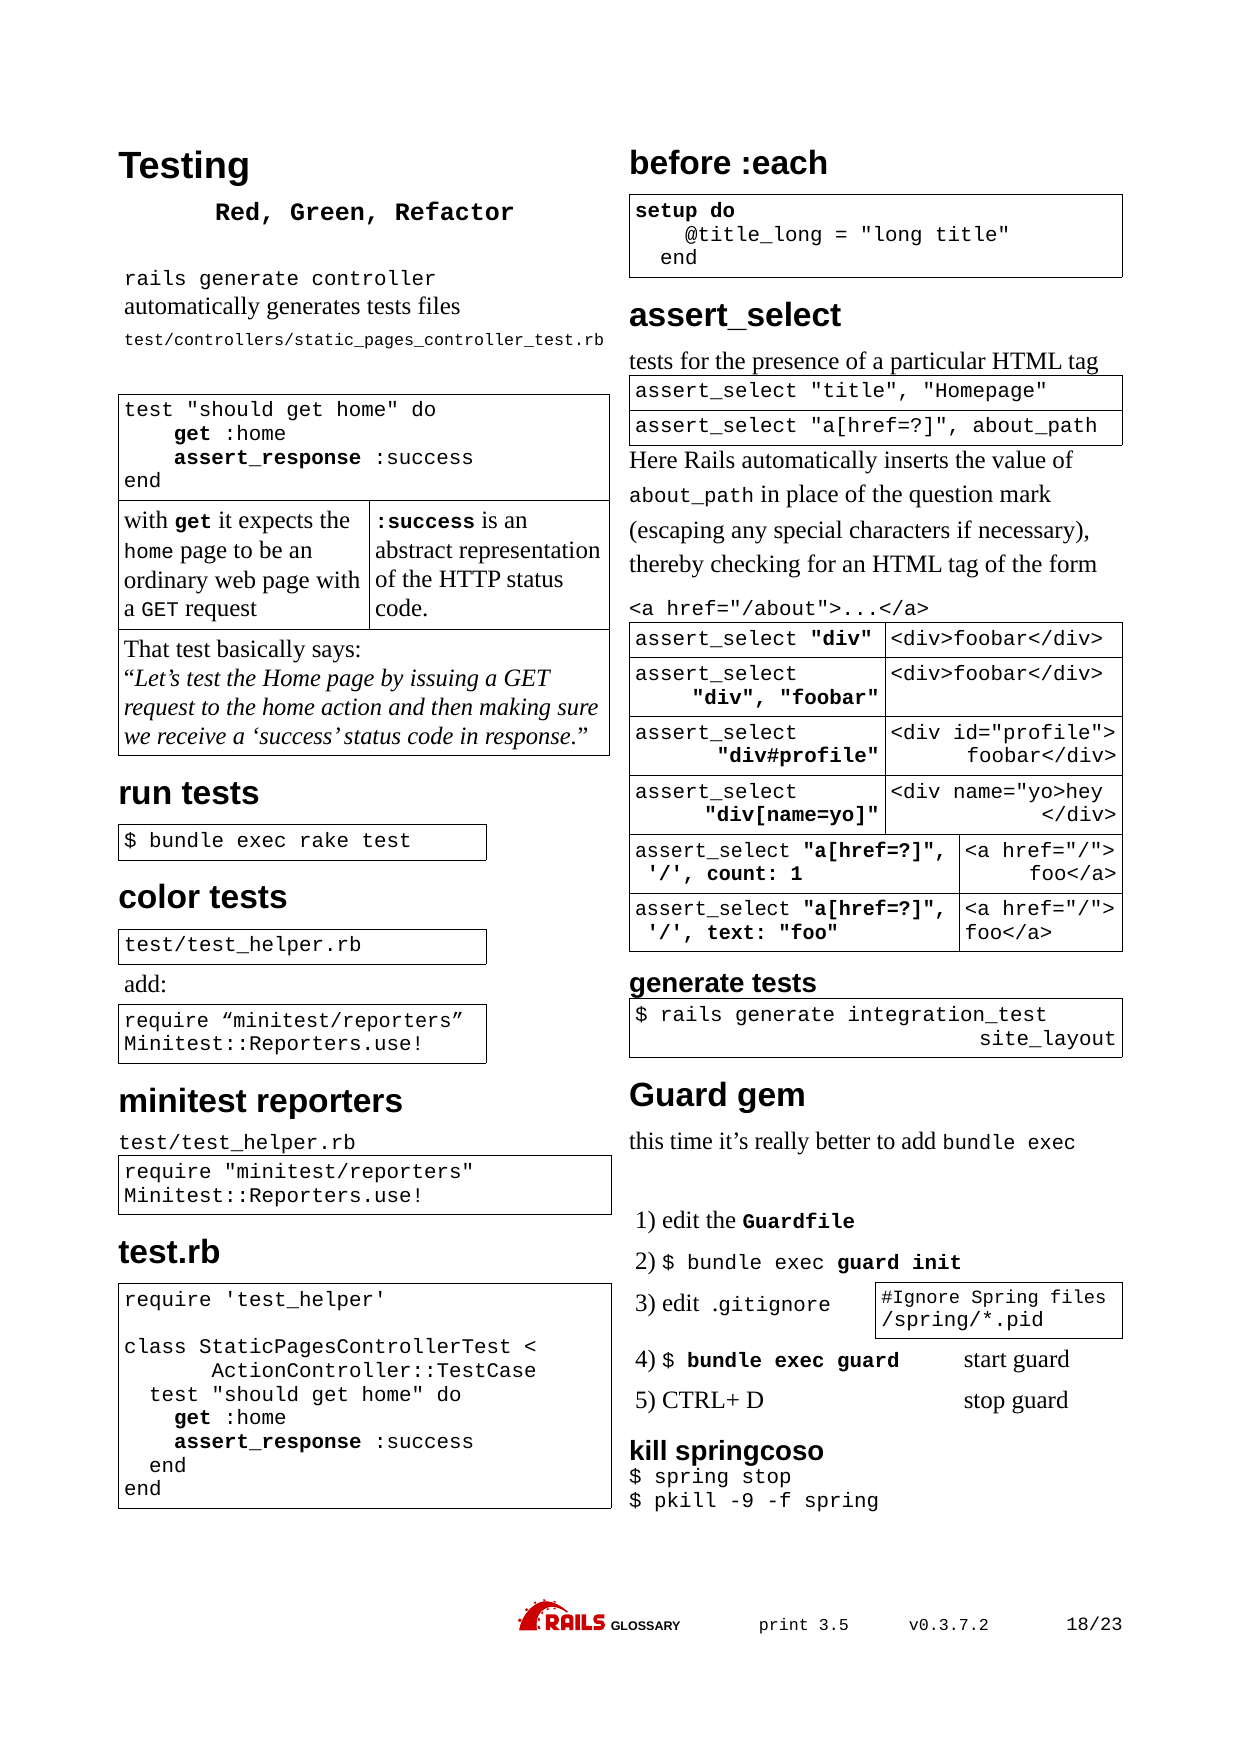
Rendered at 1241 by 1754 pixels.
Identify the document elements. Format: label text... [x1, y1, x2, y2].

table_cell require “minitest/reporters” Minitest::Reporters.use! [119, 1005, 486, 1063]
table_cell assert_select "a[href=?]", '/', count: 1 [630, 835, 959, 893]
table_cell <div id="profile"> foobar</div> [886, 717, 1122, 775]
subtitle before :each [629, 143, 1122, 182]
table_header assert_select "div" [630, 623, 885, 657]
table_cell 3) edit .gitignore [629, 1282, 875, 1338]
table_cell stop guard [958, 1379, 1122, 1419]
table_cell <a href="/"> foo</a> [960, 835, 1122, 893]
subtitle generate tests [629, 966, 1122, 998]
text tests for the presence of a particular HTML tag [629, 346, 1122, 374]
table_header $ rails generate integration_test site_layout [630, 999, 1122, 1057]
table_cell assert_select "div[name=yo]" [630, 776, 885, 834]
text <a href="/about">...</a> [629, 598, 1122, 622]
table_cell assert_select "a[href=?]", '/', text: "foo" [630, 894, 959, 951]
table_cell 2) $ bundle exec guard init [629, 1241, 1122, 1282]
table_cell 5) CTRL+ D [629, 1379, 958, 1419]
table_header require "minitest/reporters" Minitest::Reporters.use! [119, 1156, 611, 1214]
table_header <div>foobar</div> [886, 623, 1122, 657]
text this time it’s really better to add bundle exec [629, 1126, 1122, 1156]
subtitle minitest reporters [118, 1081, 611, 1119]
subtitle Testing [118, 143, 611, 187]
table_cell test/controllers/static_pages_controller_test.rb [118, 326, 611, 356]
table_header test "should get home" do get :home assert_response :success end [119, 395, 609, 500]
text Here Rails automatically inserts the value of about_path in place of the question mark (escaping any special characters if necessary), thereby checking for an HTML tag of the form [629, 446, 1122, 578]
subtitle test.rb [118, 1232, 611, 1271]
table_header [481, 256, 611, 326]
table_cell #Ignore Spring files /spring/*.pid [876, 1283, 1122, 1338]
table_cell start guard [958, 1339, 1122, 1379]
table_cell assert_select "a[href=?]", about_path [630, 411, 1122, 445]
subtitle color tests [118, 877, 611, 916]
table_cell assert_select "div#profile" [630, 717, 885, 775]
table_cell with get it expects the home page to be an ordinary web page with a GET request [119, 501, 369, 629]
table_cell :success is an abstract representation of the HTTP status code. [370, 501, 609, 629]
subtitle assert_select [629, 294, 1122, 333]
table_header rails generate controller automatically generates tests files [118, 256, 481, 326]
table_header setup do @title_long = "long title" end [630, 195, 1122, 277]
text $ spring stop [629, 1466, 1122, 1490]
table_header 1) edit the Guardfile [629, 1200, 875, 1241]
text Red, Green, Refactor [118, 199, 611, 228]
table_cell <a href="/"> foo</a> [960, 894, 1122, 951]
subtitle run tests [118, 773, 611, 812]
table_header [875, 1200, 1122, 1241]
table_header assert_select "title", "Homepage" [630, 376, 1122, 410]
subtitle kill springcoso [629, 1434, 1122, 1466]
table_cell assert_select "div", "foobar" [630, 658, 885, 716]
text $ pkill -9 -f spring [629, 1490, 1122, 1513]
table_cell 4) $ bundle exec guard [629, 1338, 958, 1379]
table_cell That test basically says: “Let’s test the Home page by issuing a GET request to the home action and then making sure we receive a ‘success’ status code in response.” [119, 630, 609, 755]
table_header test/test_helper.rb [119, 930, 486, 964]
table_header $ bundle exec rake test [119, 825, 486, 859]
text test/test_helper.rb [118, 1132, 611, 1155]
table_cell <div>foobar</div> [886, 658, 1122, 716]
table_cell add: [118, 965, 486, 1004]
table_header require 'test_helper' class StaticPagesControllerTest < ActionController::TestCase test "should get home" do get :home assert_response :success end end [119, 1284, 611, 1508]
subtitle Guard gem [629, 1075, 1122, 1113]
table_cell <div name="yo>hey </div> [886, 776, 1122, 834]
